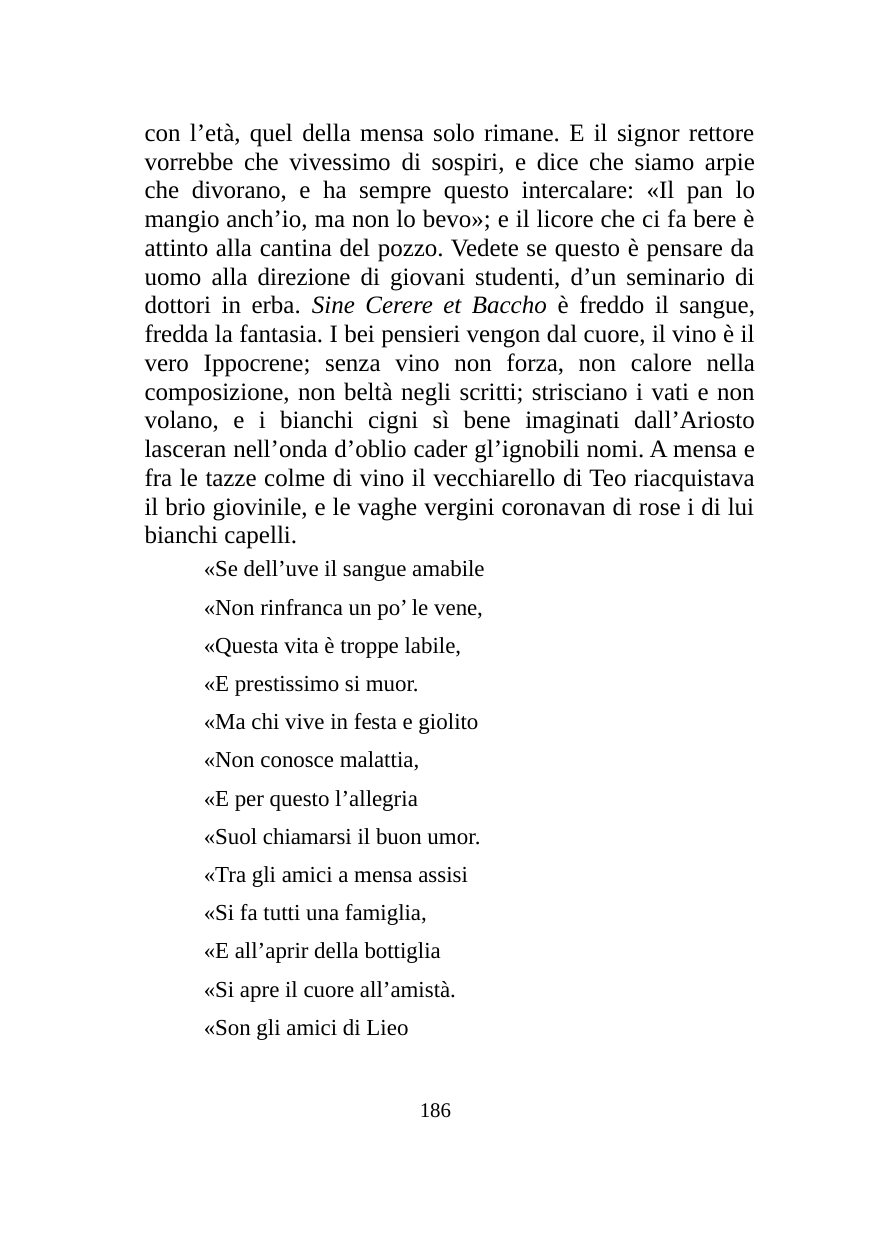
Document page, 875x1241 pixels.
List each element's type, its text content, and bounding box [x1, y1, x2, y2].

text «E per questo l’allegria [203, 785, 755, 811]
text «E all’aprir della bottiglia [203, 938, 755, 964]
text «Tra gli amici a mensa assisi [203, 861, 755, 887]
text «Si fa tutti una famiglia, [203, 899, 755, 926]
text «Se dell’uve il sangue amabile [203, 555, 755, 582]
text «Si apre il cuore all’amistà. [203, 976, 755, 1002]
text «Ma chi vive in festa e giolito [203, 708, 755, 734]
text «Questa vita è troppe labile, [203, 632, 755, 658]
text «Non rinfranca un po’ le vene, [203, 593, 755, 620]
text con l’età, quel della mensa solo rimane. E il signor rettore vorrebbe che vivessimo di sospiri, e dice che siamo arpie che divorano, e ha sempre questo intercalare: «Il pan lo mangio anch’io, ma non lo bevo»; e il licore che ci fa bere è attinto alla cantina del pozzo. Vedete se questo è pensare da uomo alla direzione di giovani studenti, d’un seminario di dottori in erba. Sine Cerere et Baccho è freddo il sangue, fredda la fantasia. I bei pensieri vengon dal cuore, il vino è il vero Ippocrene; senza vino non forza, non calore nella composizione, non beltà negli scritti; strisciano i vati e non volano, e i bianchi cigni sì bene imaginati dall’Ariosto lasceran nell’onda d’oblio cader gl’ignobili nomi. A mensa e fra le tazze colme di vino il vecchiarello di Teo riacquistava il brio giovinile, e le vaghe vergini coronavan di rose i di lui bianchi capelli. [144, 118, 755, 549]
text «E prestissimo si muor. [203, 670, 755, 696]
text «Suol chiamarsi il buon umor. [203, 823, 755, 849]
text «Non conosce malattia, [203, 746, 755, 773]
text «Son gli amici di Lieo [203, 1014, 755, 1040]
